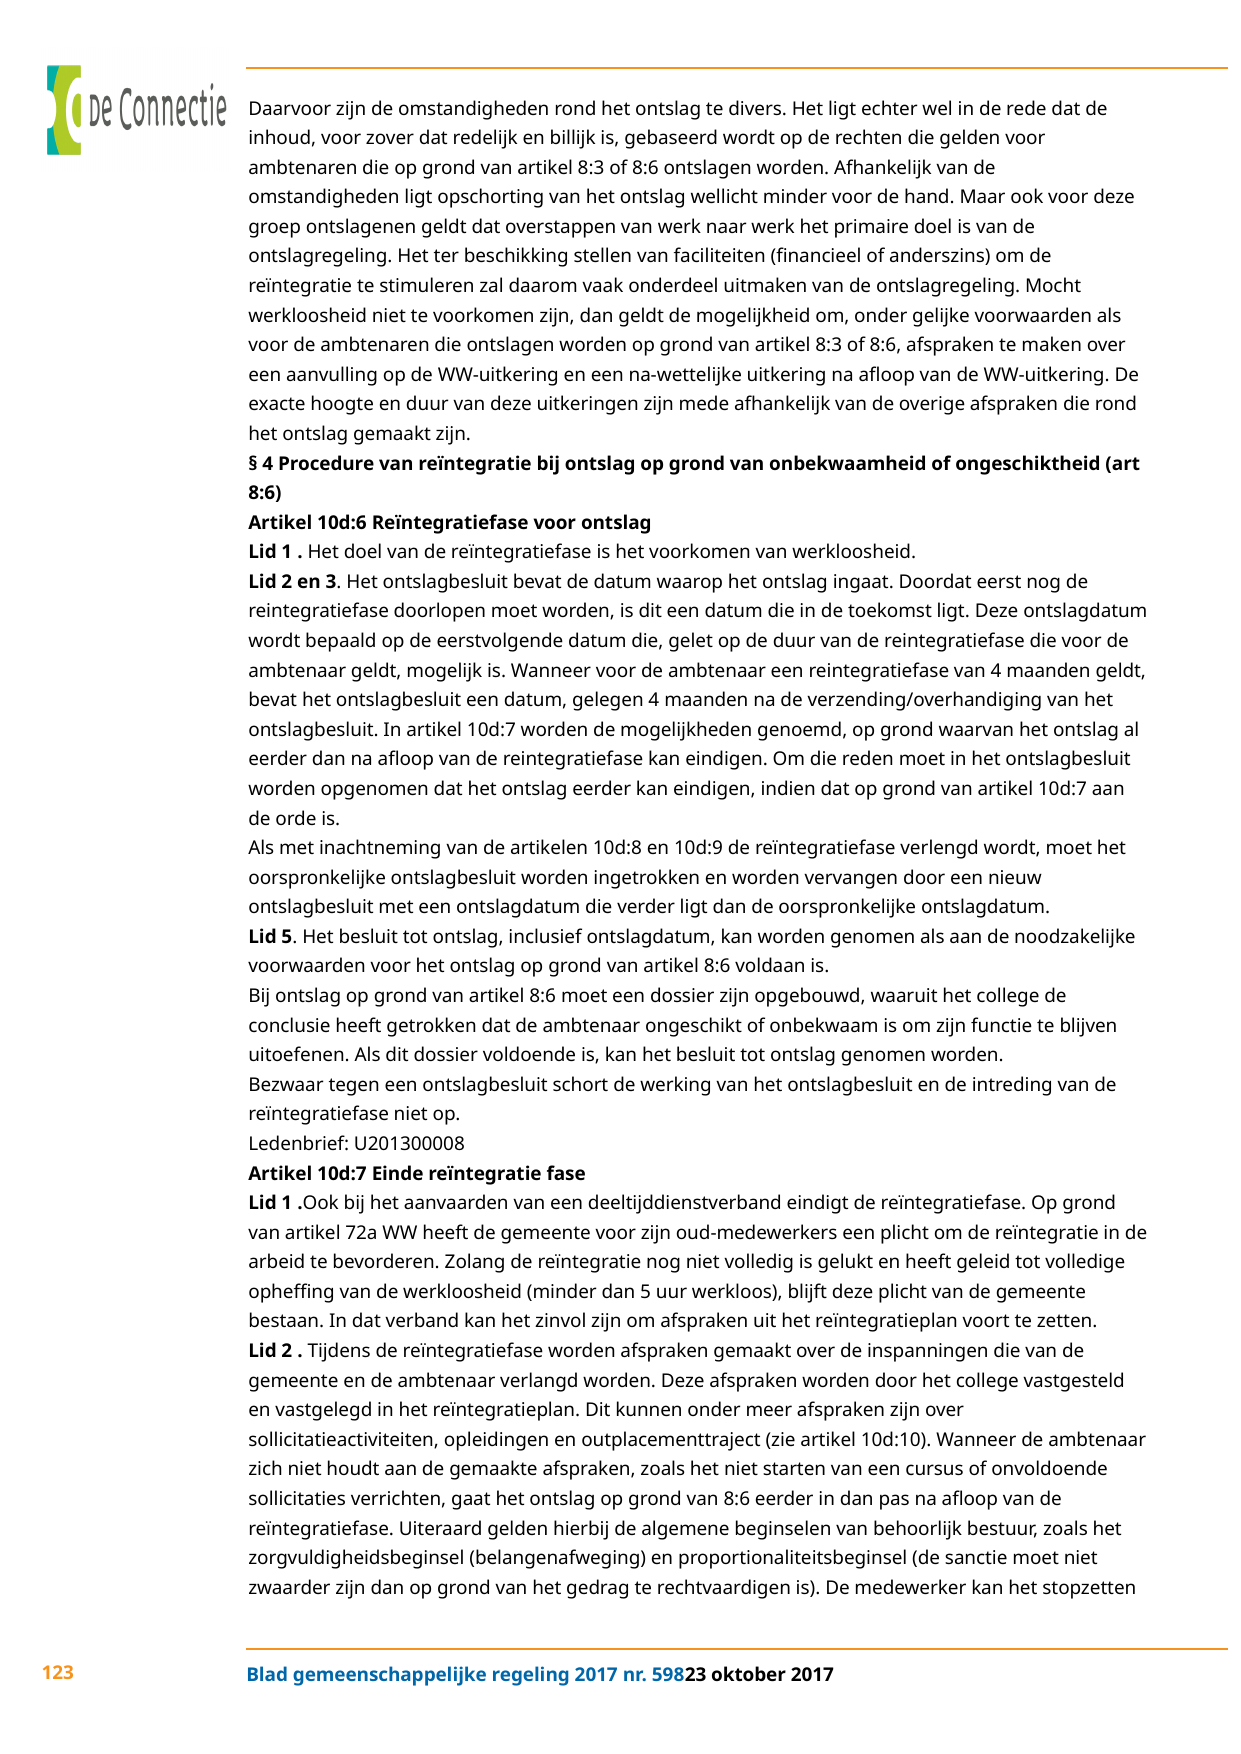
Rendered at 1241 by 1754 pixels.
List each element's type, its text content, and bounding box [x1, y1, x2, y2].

text Lid 1 .Ook bij het aanvaarden van een deeltijddienstverband eindigt de reïntegratiefase. Op grond van artikel 72a WW heeft de gemeente voor zijn oud-medewerkers een plicht om de reïntegratie in de arbeid te bevorderen. Zolang de reïntegratie nog niet volledig is gelukt en heeft geleid tot volledige opheffing van de werkloosheid (minder dan 5 uur werkloos), blijft deze plicht van de gemeente bestaan. In dat verband kan het zinvol zijn om afspraken uit het reïntegratieplan voort te zetten. [248, 1189, 1152, 1333]
text Daarvoor zijn de omstandigheden rond het ontslag te divers. Het ligt echter wel in de rede dat de inhoud, voor zover dat redelijk en billijk is, gebaseerd wordt op de rechten die gelden voor ambtenaren die op grond van artikel 8:3 of 8:6 ontslagen worden. Afhankelijk van de omstandigheden ligt opschorting van het ontslag wellicht minder voor de hand. Maar ook voor deze groep ontslagenen geldt dat overstappen van werk naar werk het primaire doel is van de ontslagregeling. Het ter beschikking stellen van faciliteiten (financieel of anderszins) om de reïntegratie te stimuleren zal daarom vaak onderdeel uitmaken van de ontslagregeling. Mocht werkloosheid niet te voorkomen zijn, dan geldt de mogelijkheid om, onder gelijke voorwaarden als voor de ambtenaren die ontslagen worden op grond van artikel 8:3 of 8:6, afspraken te maken over een aanvulling op de WW-uitkering en een na-wettelijke uitkering na afloop van de WW-uitkering. De exacte hoogte en duur van deze uitkeringen zijn mede afhankelijk van de overige afspraken die rond het ontslag gemaakt zijn. [248, 95, 1152, 446]
text Ledenbrief: U201300008 [248, 1130, 1152, 1156]
text Lid 2 en 3. Het ontslagbesluit bevat de datum waarop het ontslag ingaat. Doordat eerst nog de reintegratiefase doorlopen moet worden, is dit een datum die in de toekomst ligt. Deze ontslagdatum wordt bepaald op de eerstvolgende datum die, gelet op de duur van de reintegratiefase die voor de ambtenaar geldt, mogelijk is. Wanneer voor de ambtenaar een reintegratiefase van 4 maanden geldt, bevat het ontslagbesluit een datum, gelegen 4 maanden na de verzending/overhandiging van het ontslagbesluit. In artikel 10d:7 worden de mogelijkheden genoemd, op grond waarvan het ontslag al eerder dan na afloop van de reintegratiefase kan eindigen. Om die reden moet in het ontslagbesluit worden opgenomen dat het ontslag eerder kan eindigen, indien dat op grond van artikel 10d:7 aan de orde is. [248, 568, 1152, 831]
picture [41, 47, 231, 172]
text Bezwaar tegen een ontslagbesluit schort de werking van het ontslagbesluit en de intreding van de reïntegratiefase niet op. [248, 1071, 1152, 1126]
text Als met inachtneming van de artikelen 10d:8 en 10d:9 de reïntegratiefase verlengd wordt, moet het oorspronkelijke ontslagbesluit worden ingetrokken en worden vervangen door een nieuw ontslagbesluit met een ontslagdatum die verder ligt dan de oorspronkelijke ontslagdatum. [248, 834, 1152, 919]
text Lid 5. Het besluit tot ontslag, inclusief ontslagdatum, kan worden genomen als aan de noodzakelijke voorwaarden voor het ontslag op grond van artikel 8:6 voldaan is. [248, 923, 1152, 978]
text § 4 Procedure van reïntegratie bij ontslag op grond van onbekwaamheid of ongeschiktheid (art 8:6) [248, 450, 1152, 505]
text Lid 1 . Het doel van de reïntegratiefase is het voorkomen van werkloosheid. [248, 538, 1152, 564]
text Lid 2 . Tijdens de reïntegratiefase worden afspraken gemaakt over de inspanningen die van de gemeente en de ambtenaar verlangd worden. Deze afspraken worden door het college vastgesteld en vastgelegd in het reïntegratieplan. Dit kunnen onder meer afspraken zijn over sollicitatieactiviteiten, opleidingen en outplacementtraject (zie artikel 10d:10). Wanneer de ambtenaar zich niet houdt aan de gemaakte afspraken, zoals het niet starten van een cursus of onvoldoende sollicitaties verrichten, gaat het ontslag op grond van 8:6 eerder in dan pas na afloop van de reïntegratiefase. Uiteraard gelden hierbij de algemene beginselen van behoorlijk bestuur, zoals het zorgvuldigheidsbeginsel (belangenafweging) en proportionaliteitsbeginsel (de sanctie moet niet zwaarder zijn dan op grond van het gedrag te rechtvaardigen is). De medewerker kan het stopzetten [248, 1337, 1152, 1600]
text Artikel 10d:6 Reïntegratiefase voor ontslag [248, 509, 1152, 535]
text Bij ontslag op grond van artikel 8:6 moet een dossier zijn opgebouwd, waaruit het college de conclusie heeft getrokken dat de ambtenaar ongeschikt of onbekwaam is om zijn functie te blijven uitoefenen. Als dit dossier voldoende is, kan het besluit tot ontslag genomen worden. [248, 982, 1152, 1067]
text Artikel 10d:7 Einde reïntegratie fase [248, 1160, 1152, 1186]
